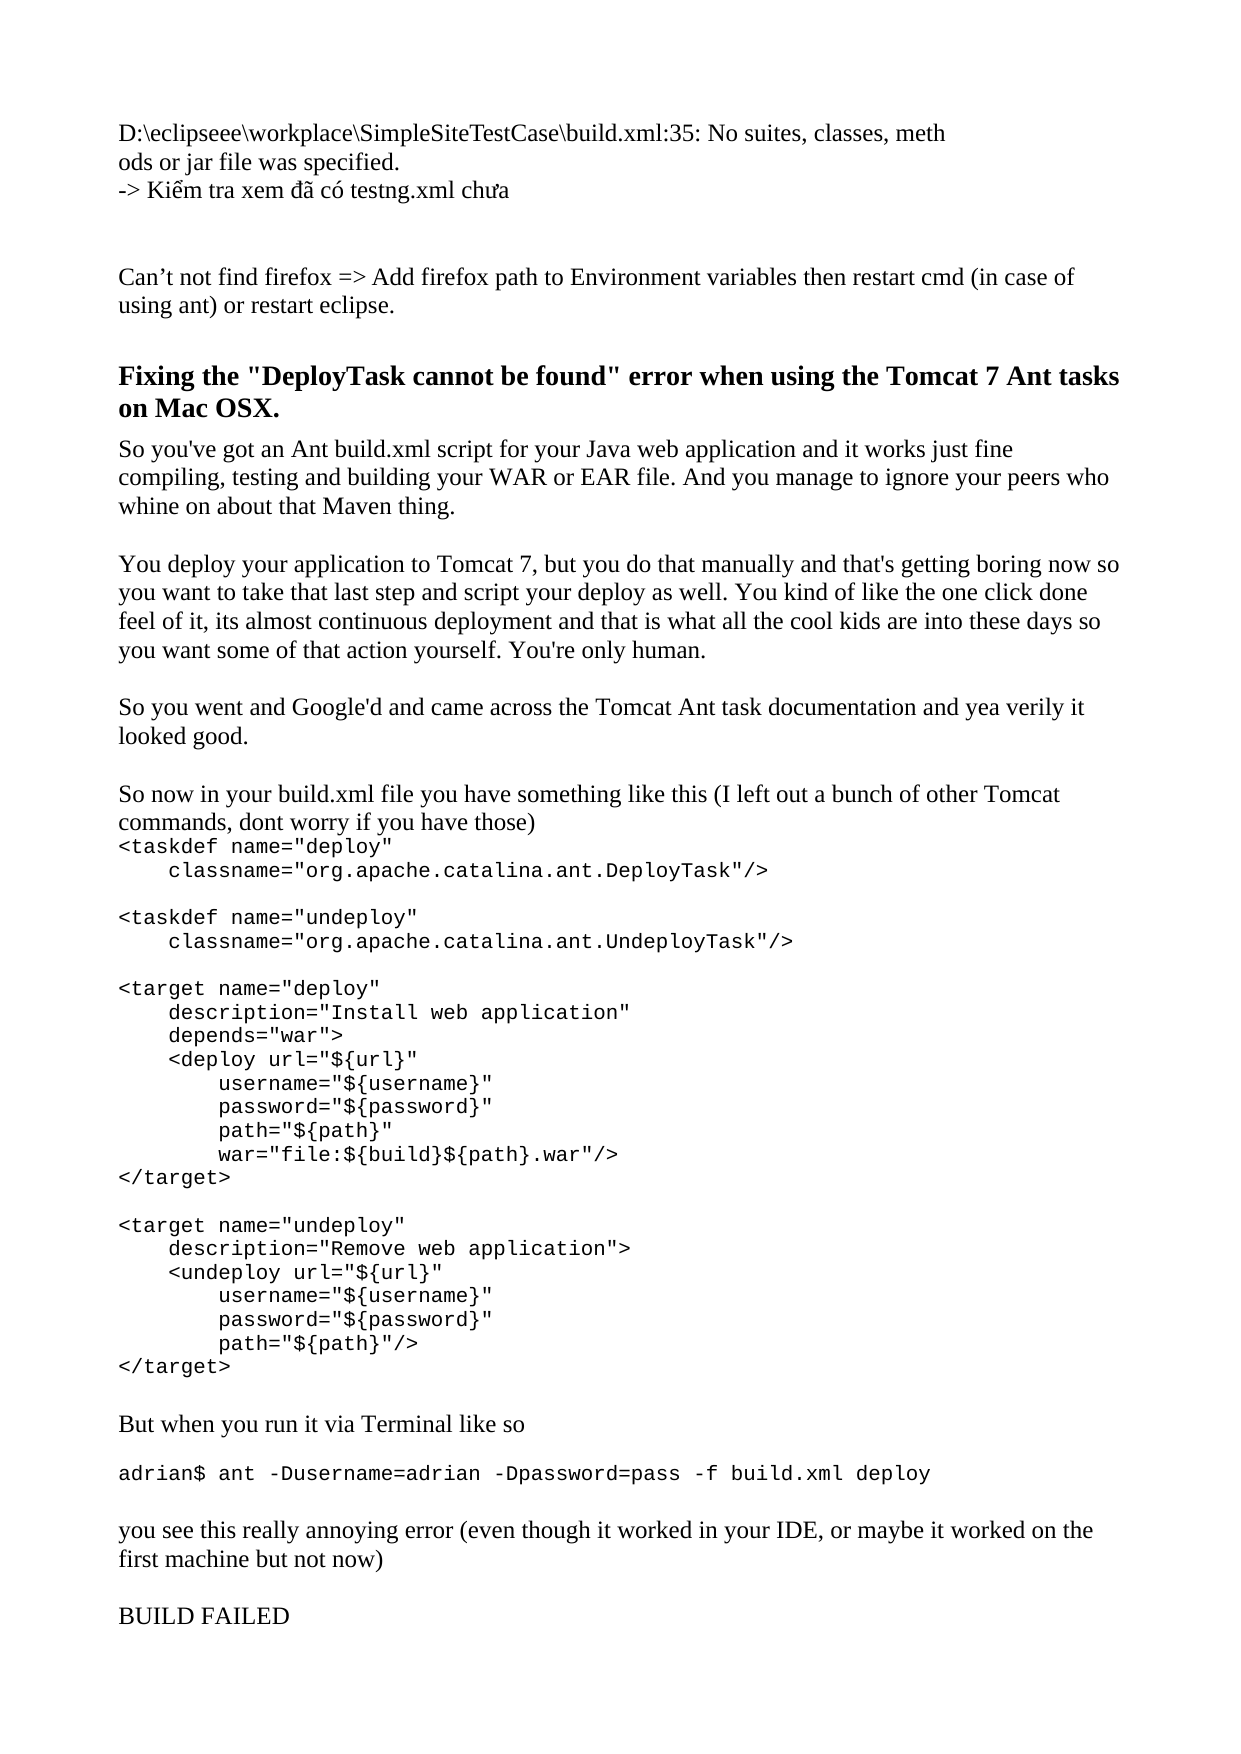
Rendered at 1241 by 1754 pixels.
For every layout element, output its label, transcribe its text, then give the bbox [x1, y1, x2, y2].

text adrian$ ant -Dusername=adrian -Dpassword=pass -f build.xml deploy [118, 1463, 1122, 1486]
text </target> [118, 1356, 1122, 1380]
text username="${username}" [118, 1073, 1122, 1096]
text depends="war"> [118, 1025, 1122, 1049]
text path="${path}"/> [118, 1333, 1122, 1356]
text path="${path}" [118, 1120, 1122, 1144]
text <taskdef name="undeploy" [118, 907, 1122, 931]
text So you've got an Ant build.xml script for your Java web application and it works just fine compiling, testing and building your WAR or EAR file. And you manage to ignore your peers who whine on about that Maven thing. You deploy your application to Tomcat 7, but you do that manually and that's getting boring now so you want to take that last step and script your deploy as well. You kind of like the one click done feel of it, its almost continuous deployment and that is what all the cool kids are into these days so you want some of that action yourself. You're only human. So you went and Google'd and came across the Tomcat Ant task documentation and yea verily it looked good. So now in your build.xml file you have something like this (I left out a bunch of other Tomcat commands, dont worry if you have those) [118, 434, 1122, 836]
text Can’t not find firefox => Add firefox path to Environment variables then restart cmd (in case of using ant) or restart eclipse. [118, 262, 1122, 319]
text <taskdef name="deploy" [118, 836, 1122, 860]
text D:\eclipseee\workplace\SimpleSiteTestCase\build.xml:35: No suites, classes, meth [118, 118, 1122, 147]
text <undeploy url="${url}" [118, 1262, 1122, 1286]
text classname="org.apache.catalina.ant.DeployTask"/> [118, 860, 1122, 883]
text you see this really annoying error (even though it worked in your IDE, or maybe it worked on the first machine but not now) BUILD FAILED [118, 1486, 1122, 1630]
text ods or jar file was specified. [118, 147, 1122, 176]
text <target name="undeploy" [118, 1214, 1122, 1238]
text <target name="deploy" [118, 978, 1122, 1002]
text But when you run it via Terminal like so [118, 1380, 1122, 1438]
text Fixing the "DeployTask cannot be found" error when using the Tomcat 7 Ant tasks on Mac OSX. [118, 358, 1122, 423]
text war="file:${build}${path}.war"/> [118, 1144, 1122, 1167]
text -> Kiểm tra xem đã có testng.xml chưa [118, 176, 1122, 204]
text description="Remove web application"> [118, 1238, 1122, 1262]
text username="${username}" [118, 1286, 1122, 1309]
text password="${password}" [118, 1096, 1122, 1120]
text password="${password}" [118, 1309, 1122, 1333]
text description="Install web application" [118, 1002, 1122, 1025]
text classname="org.apache.catalina.ant.UndeployTask"/> [118, 931, 1122, 954]
text </target> [118, 1167, 1122, 1191]
text <deploy url="${url}" [118, 1049, 1122, 1073]
